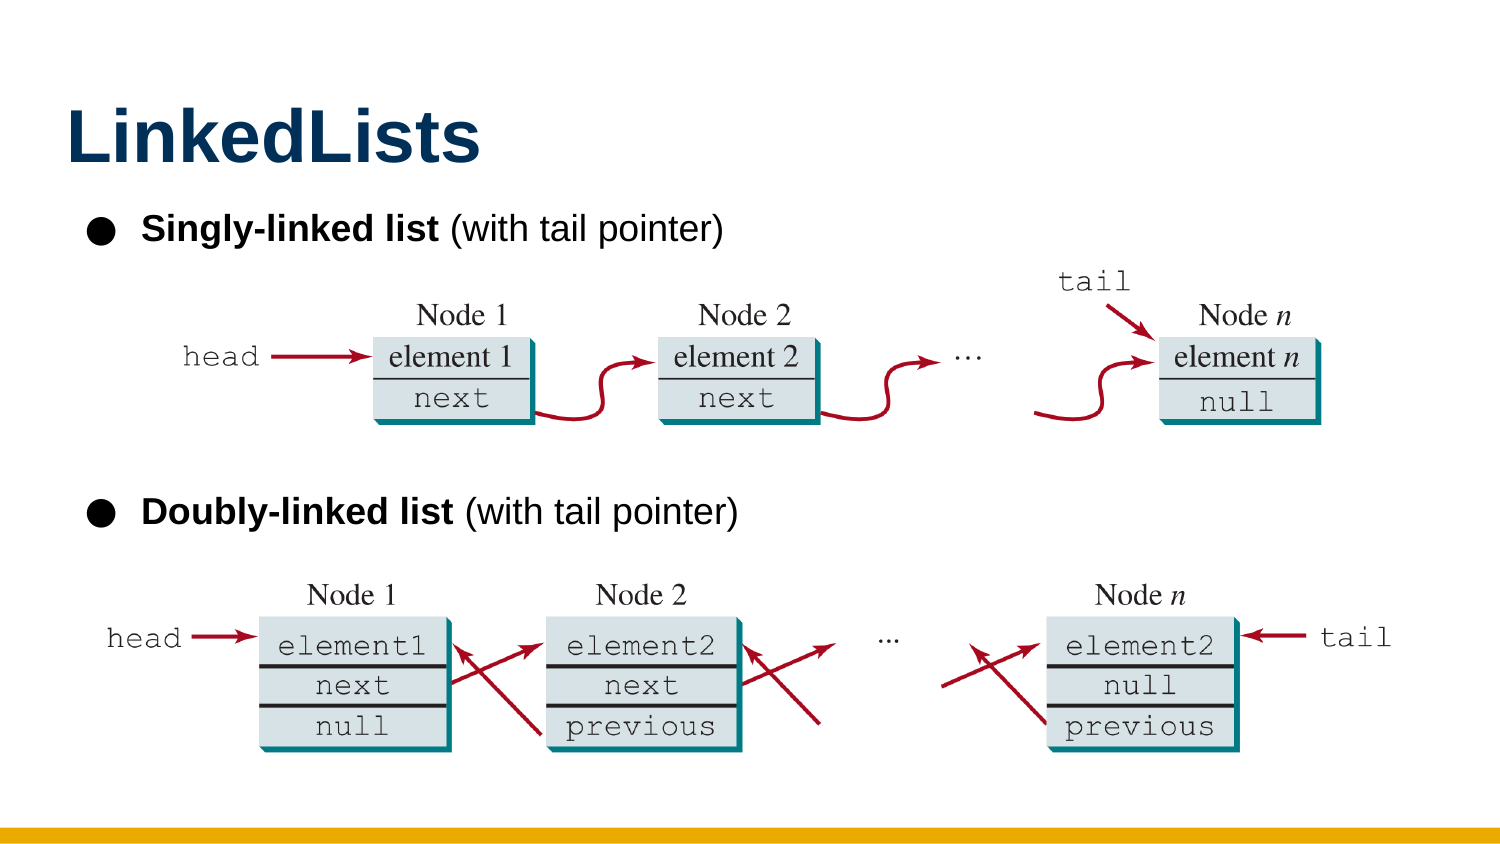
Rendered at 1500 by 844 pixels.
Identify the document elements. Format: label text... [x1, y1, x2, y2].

text_box Singly-linked list (with tail pointer) Doubly-linked list (with tail pointer) [51, 189, 1449, 574]
picture [159, 254, 1341, 447]
title LinkedLists [51, 72, 1449, 189]
picture [97, 563, 1403, 765]
